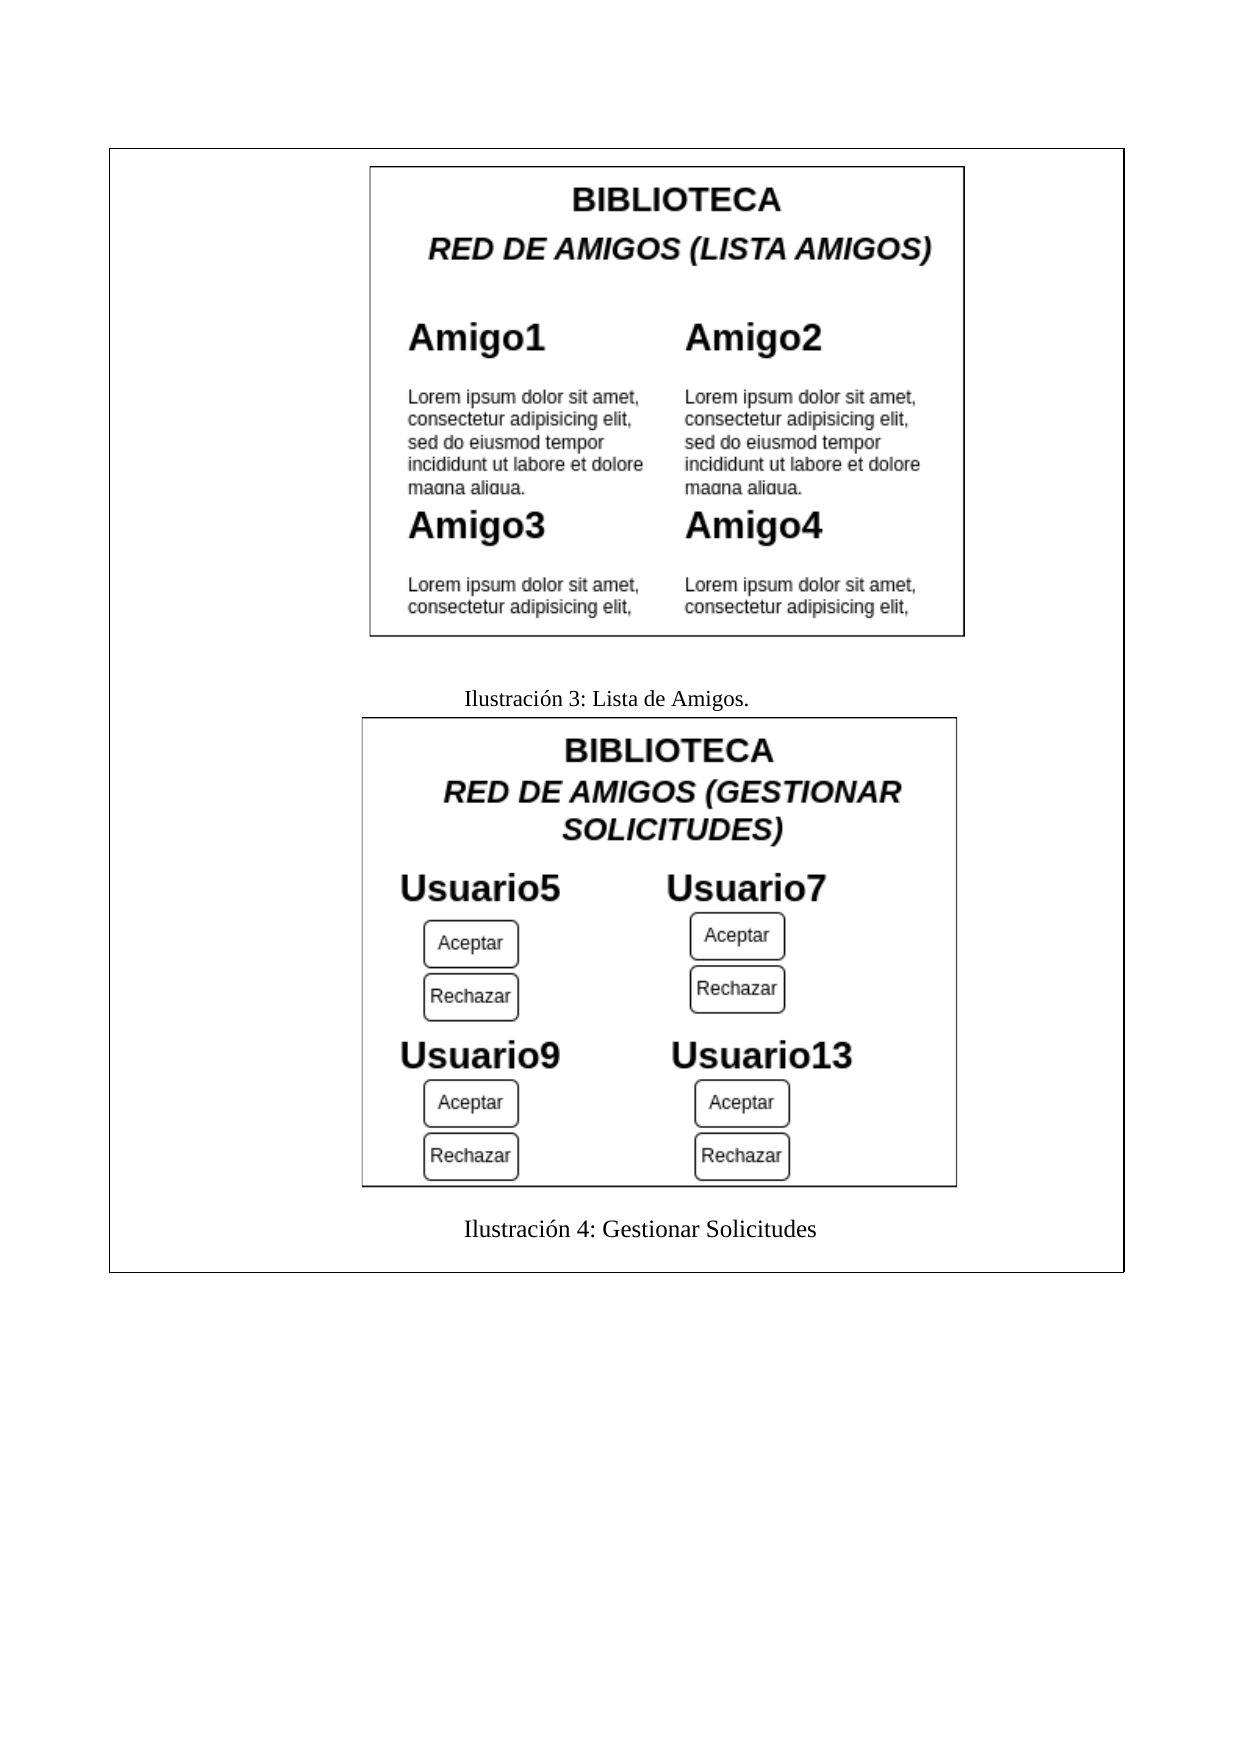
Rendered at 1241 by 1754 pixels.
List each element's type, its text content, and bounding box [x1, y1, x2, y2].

picture [361, 717, 958, 1214]
table_cell Ilustración 3: Lista de Amigos. Ilustración 4: Gestionar Solicitudes [110, 149, 1123, 1272]
picture [369, 166, 965, 684]
